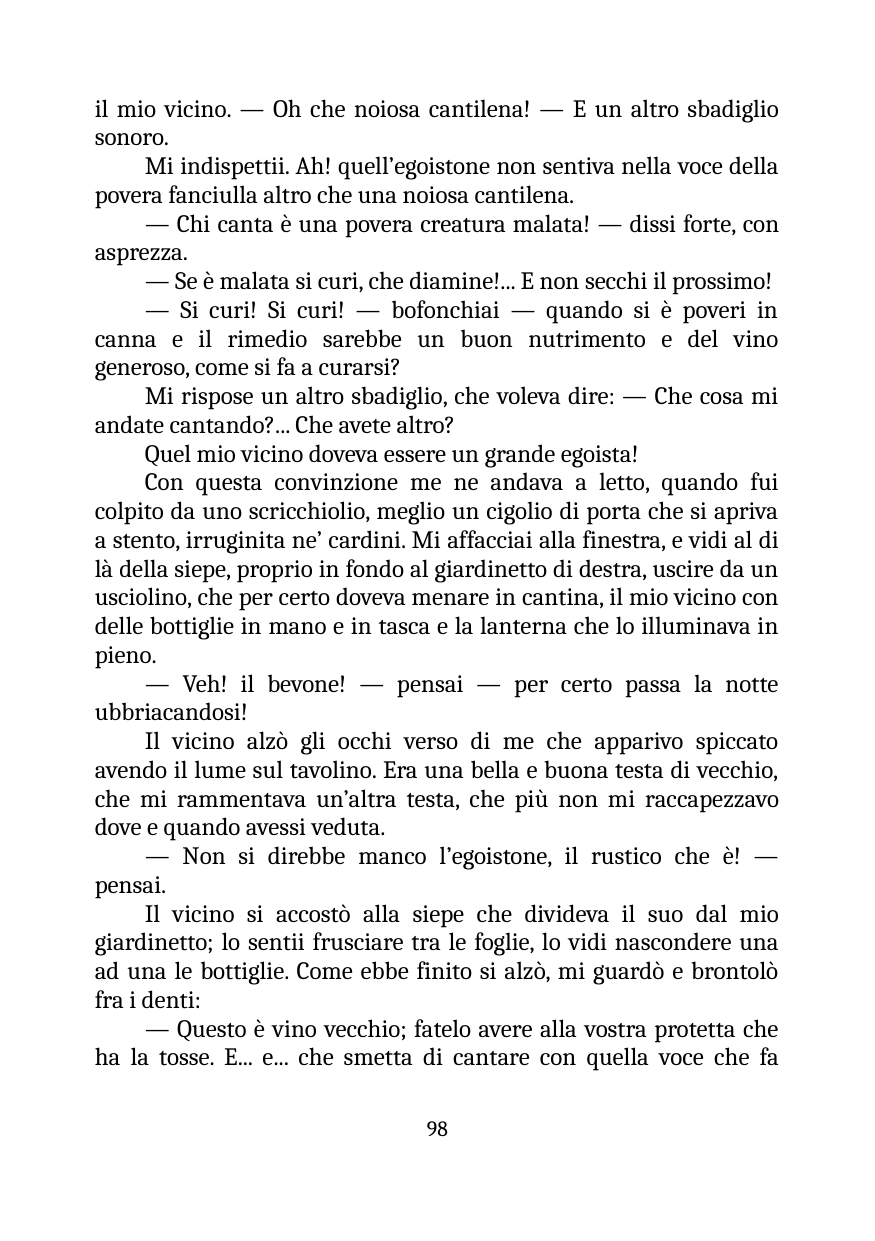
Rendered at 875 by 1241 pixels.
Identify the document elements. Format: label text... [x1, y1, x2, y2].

text Con questa convinzione me ne andava a letto, quando fui colpito da uno scricchiolio, meglio un cigolio di porta che si apriva a stento, irruginita ne’ cardini. Mi affacciai alla finestra, e vidi al di là della siepe, proprio in fondo al giardinetto di destra, uscire da un usciolino, che per certo doveva menare in cantina, il mio vicino con delle bottiglie in mano e in tasca e la lanterna che lo illuminava in pieno. [94, 468, 779, 669]
text — Questo è vino vecchio; fatelo avere alla vostra protetta che ha la tosse. E... e... che smetta di cantare con quella voce che fa [94, 1014, 779, 1072]
text il mio vicino. — Oh che noiosa cantilena! — E un altro sbadiglio sonoro. [94, 94, 779, 152]
text — Chi canta è una povera creatura malata! — dissi forte, con asprezza. [94, 209, 779, 267]
text — Se è malata si curi, che diamine!... E non secchi il prossimo! [94, 267, 779, 296]
text Quel mio vicino doveva essere un grande egoista! [94, 439, 779, 468]
text Il vicino si accostò alla siepe che divideva il suo dal mio giardinetto; lo sentii frusciare tra le foglie, lo vidi nascondere una ad una le bottiglie. Come ebbe finito si alzò, mi guardò e brontolò fra i denti: [94, 899, 779, 1014]
text Mi indispettii. Ah! quell’egoistone non sentiva nella voce della povera fanciulla altro che una noiosa cantilena. [94, 152, 779, 209]
text Mi rispose un altro sbadiglio, che voleva dire: — Che cosa mi andate cantando?... Che avete altro? [94, 382, 779, 439]
text — Si curi! Si curi! — bofonchiai — quando si è poveri in canna e il rimedio sarebbe un buon nutrimento e del vino generoso, come si fa a curarsi? [94, 296, 779, 382]
text Il vicino alzò gli occhi verso di me che apparivo spiccato avendo il lume sul tavolino. Era una bella e buona testa di vecchio, che mi rammentava un’altra testa, che più non mi raccapezzavo dove e quando avessi veduta. [94, 727, 779, 842]
text — Veh! il bevone! — pensai — per certo passa la notte ubbriacandosi! [94, 669, 779, 727]
text — Non si direbbe manco l’egoistone, il rustico che è! — pensai. [94, 842, 779, 899]
